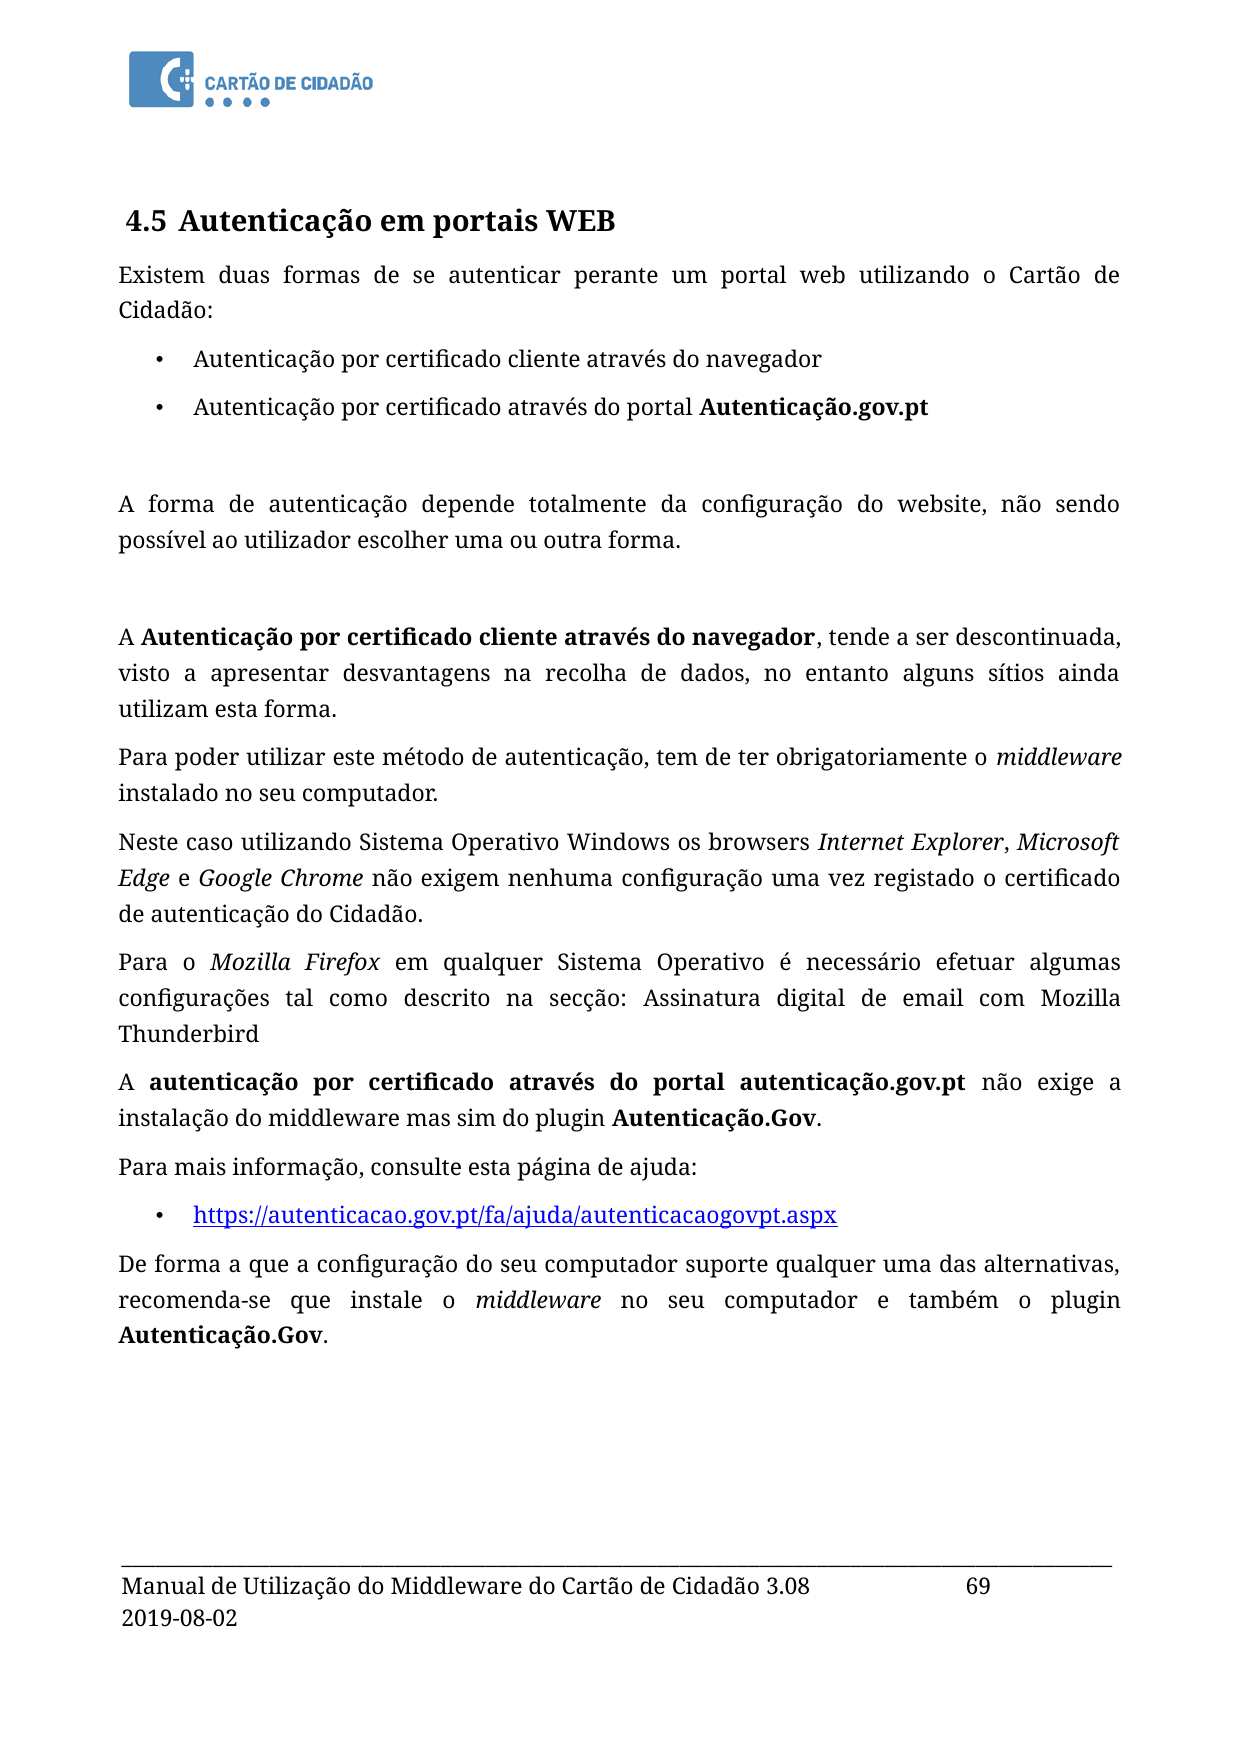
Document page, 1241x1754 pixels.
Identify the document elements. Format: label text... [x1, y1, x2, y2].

text De forma a que a configuração do seu computador suporte qualquer uma das alternativas, recomenda-se que instale o middleware no seu computador e também o plugin Autenticação.Gov. [118, 1248, 1122, 1351]
text Para mais informação, consulte esta página de ajuda: [118, 1151, 1122, 1182]
list Autenticação por certificado através do portal Autenticação.gov.pt [156, 391, 1122, 423]
text Para poder utilizar este método de autenticação, tem de ter obrigatoriamente o middleware instalado no seu computador. [118, 741, 1122, 808]
text Existem duas formas de se autenticar perante um portal web utilizando o Cartão de Cidadão: [118, 258, 1122, 326]
text Para o Mozilla Firefox em qualquer Sistema Operativo é necessário efetuar algumas configurações tal como descrito na secção: Assinatura digital de email com Mozilla Thunderbird [118, 946, 1122, 1049]
picture [127, 45, 420, 115]
subtitle Autenticação em portais WEB [118, 200, 1122, 240]
list https://autenticacao.gov.pt/fa/ajuda/autenticacaogovpt.aspx [156, 1199, 1122, 1230]
text A autenticação por certificado através do portal autenticação.gov.pt não exige a instalação do middleware mas sim do plugin Autenticação.Gov. [118, 1066, 1122, 1133]
list Autenticação por certificado cliente através do navegador [156, 343, 1122, 374]
text Neste caso utilizando Sistema Operativo Windows os browsers Internet Explorer, Microsoft Edge e Google Chrome não exigem nenhuma configuração uma vez registado o certificado de autenticação do Cidadão. [118, 826, 1122, 929]
text A forma de autenticação depende totalmente da configuração do website, não sendo possível ao utilizador escolher uma ou outra forma. [118, 488, 1122, 555]
text A Autenticação por certificado cliente através do navegador, tende a ser descontinuada, visto a apresentar desvantagens na recolha de dados, no entanto alguns sítios ainda utilizam esta forma. [118, 621, 1122, 724]
